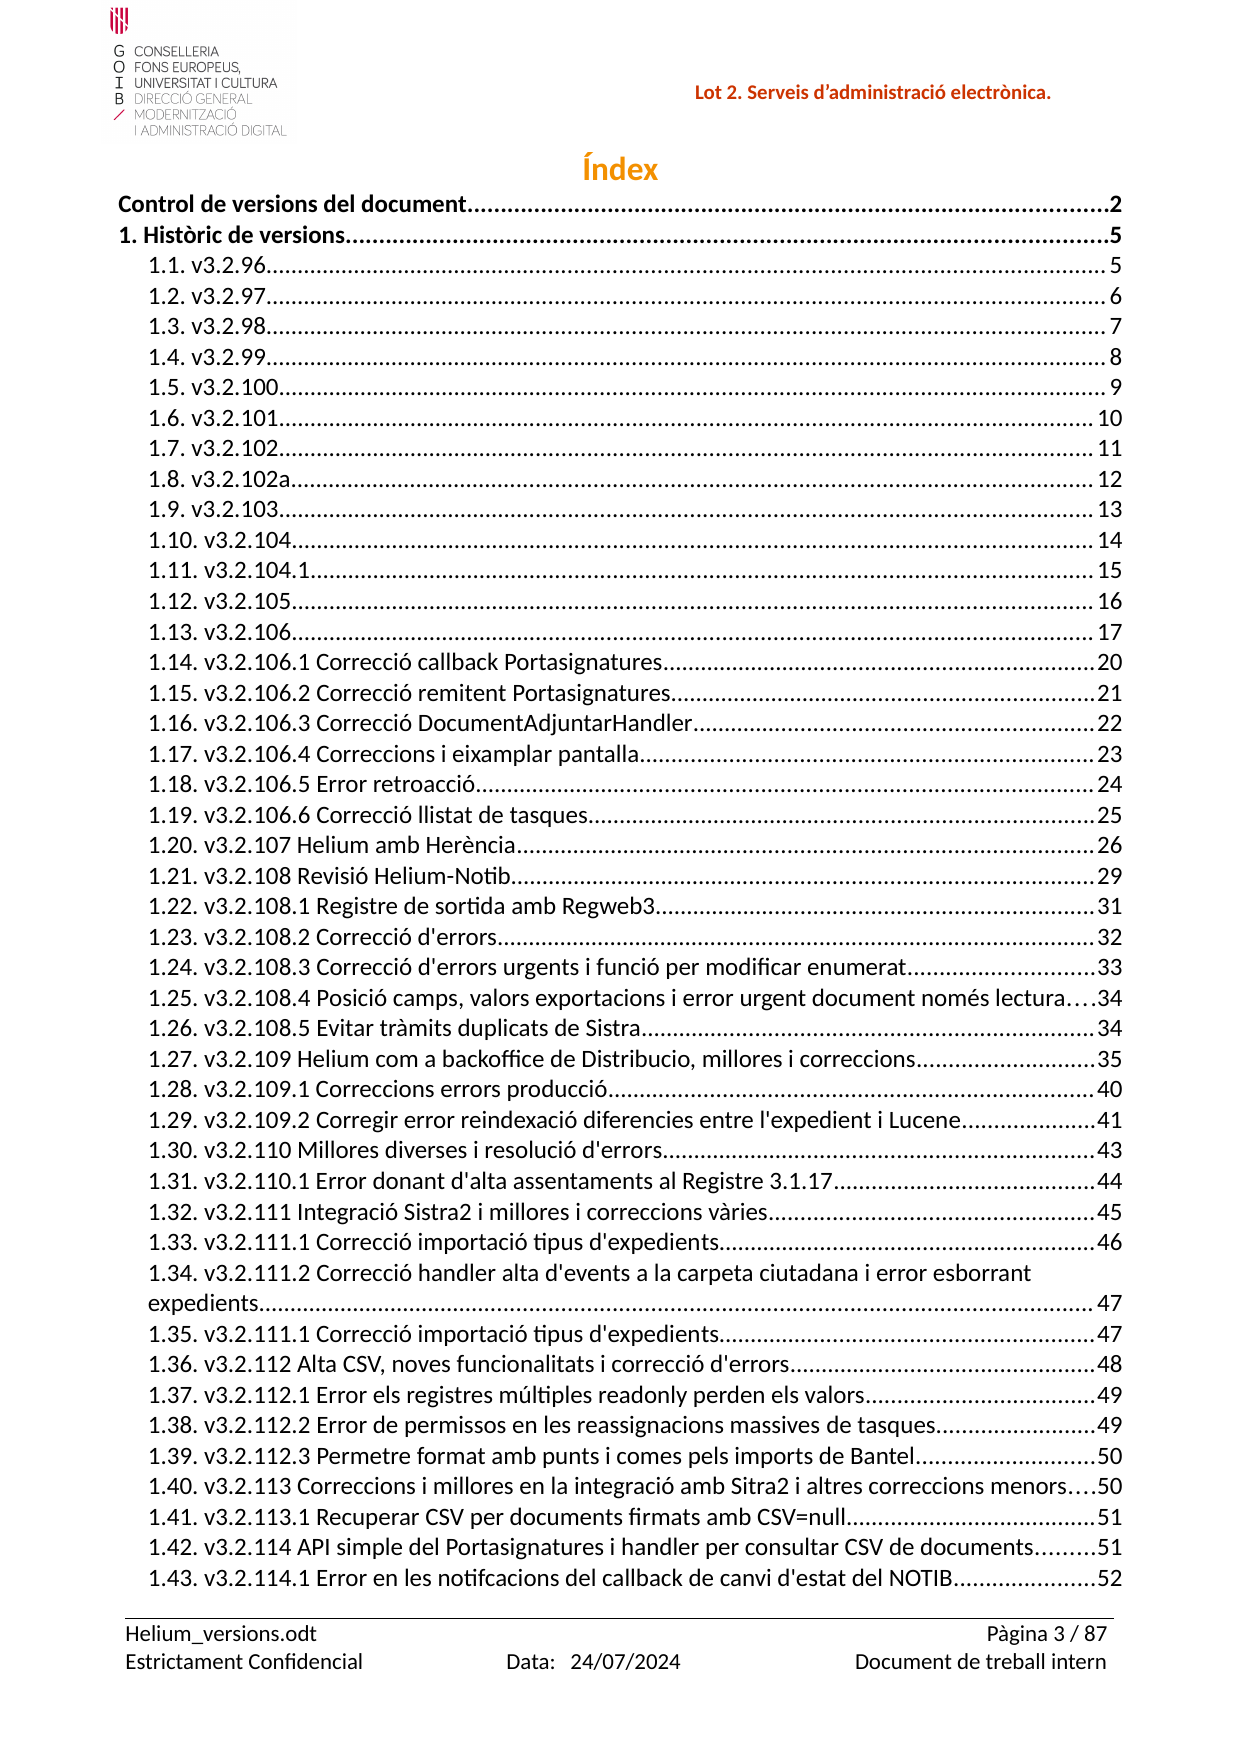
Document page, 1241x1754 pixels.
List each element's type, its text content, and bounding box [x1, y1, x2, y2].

text 1.41. v3.2.113.1 Recuperar CSV per documents firmats amb CSV=null 51 [148, 1501, 1122, 1531]
text 1.34. v3.2.111.2 Correcció handler alta d'events a la carpeta ciutadana i error esborrant expedients 47 [148, 1257, 1122, 1318]
text 1.37. v3.2.112.1 Error els registres múltiples readonly perden els valors 49 [148, 1379, 1122, 1409]
text 1.43. v3.2.114.1 Error en les notifcacions del callback de canvi d'estat del NOTIB 52 [148, 1562, 1122, 1592]
text 1.14. v3.2.106.1 Correcció callback Portasignatures 20 [148, 646, 1122, 677]
text 1.9. v3.2.103 13 [148, 494, 1122, 524]
text 1.32. v3.2.111 Integració Sistra2 i millores i correccions vàries 45 [148, 1196, 1122, 1226]
text 1.35. v3.2.111.1 Correcció importació tipus d'expedients 47 [148, 1318, 1122, 1348]
text 1.38. v3.2.112.2 Error de permissos en les reassignacions massives de tasques 49 [148, 1409, 1122, 1440]
text 1.40. v3.2.113 Correccions i millores en la integració amb Sitra2 i altres correccions menors 50 [148, 1470, 1122, 1501]
text 1.12. v3.2.105 16 [148, 585, 1122, 616]
text 1.6. v3.2.101 10 [148, 402, 1122, 433]
text 1.30. v3.2.110 Millores diverses i resolució d'errors 43 [148, 1134, 1122, 1165]
text 1.5. v3.2.100 9 [148, 372, 1122, 402]
text 1.15. v3.2.106.2 Correcció remitent Portasignatures 21 [148, 677, 1122, 707]
text 1.11. v3.2.104.1 15 [148, 555, 1122, 585]
picture [100, 0, 297, 144]
text 1.27. v3.2.109 Helium com a backoffice de Distribucio, millores i correccions 35 [148, 1043, 1122, 1073]
text 1.42. v3.2.114 API simple del Portasignatures i handler per consultar CSV de documents 51 [148, 1531, 1122, 1562]
text 1. Històric de versions 5 [118, 219, 1122, 249]
text 1.25. v3.2.108.4 Posició camps, valors exportacions i error urgent document només lectura 34 [148, 982, 1122, 1012]
text 1.16. v3.2.106.3 Correcció DocumentAdjuntarHandler 22 [148, 707, 1122, 738]
text 1.29. v3.2.109.2 Corregir error reindexació diferencies entre l'expedient i Lucene 41 [148, 1104, 1122, 1134]
text 1.23. v3.2.108.2 Correcció d'errors 32 [148, 921, 1122, 951]
text 1.3. v3.2.98 7 [148, 311, 1122, 341]
text 1.36. v3.2.112 Alta CSV, noves funcionalitats i correcció d'errors 48 [148, 1348, 1122, 1379]
text 1.24. v3.2.108.3 Correcció d'errors urgents i funció per modificar enumerat 33 [148, 951, 1122, 982]
text Control de versions del document 2 [118, 188, 1122, 219]
text 1.26. v3.2.108.5 Evitar tràmits duplicats de Sistra 34 [148, 1012, 1122, 1043]
text 1.7. v3.2.102 11 [148, 433, 1122, 463]
text Índex [118, 148, 1122, 188]
text 1.18. v3.2.106.5 Error retroacció 24 [148, 768, 1122, 799]
text 1.19. v3.2.106.6 Correcció llistat de tasques 25 [148, 799, 1122, 829]
text 1.21. v3.2.108 Revisió Helium-Notib 29 [148, 860, 1122, 890]
text 1.22. v3.2.108.1 Registre de sortida amb Regweb3 31 [148, 890, 1122, 921]
text 1.39. v3.2.112.3 Permetre format amb punts i comes pels imports de Bantel 50 [148, 1440, 1122, 1470]
text 1.31. v3.2.110.1 Error donant d'alta assentaments al Registre 3.1.17 44 [148, 1165, 1122, 1196]
text 1.20. v3.2.107 Helium amb Herència 26 [148, 829, 1122, 860]
text 1.10. v3.2.104 14 [148, 524, 1122, 555]
text 1.4. v3.2.99 8 [148, 341, 1122, 372]
text 1.17. v3.2.106.4 Correccions i eixamplar pantalla 23 [148, 738, 1122, 768]
text 1.1. v3.2.96 5 [148, 249, 1122, 280]
text 1.13. v3.2.106 17 [148, 616, 1122, 646]
text 1.2. v3.2.97 6 [148, 280, 1122, 311]
text 1.8. v3.2.102a 12 [148, 463, 1122, 494]
text 1.28. v3.2.109.1 Correccions errors producció 40 [148, 1073, 1122, 1104]
text 1.33. v3.2.111.1 Correcció importació tipus d'expedients 46 [148, 1226, 1122, 1257]
